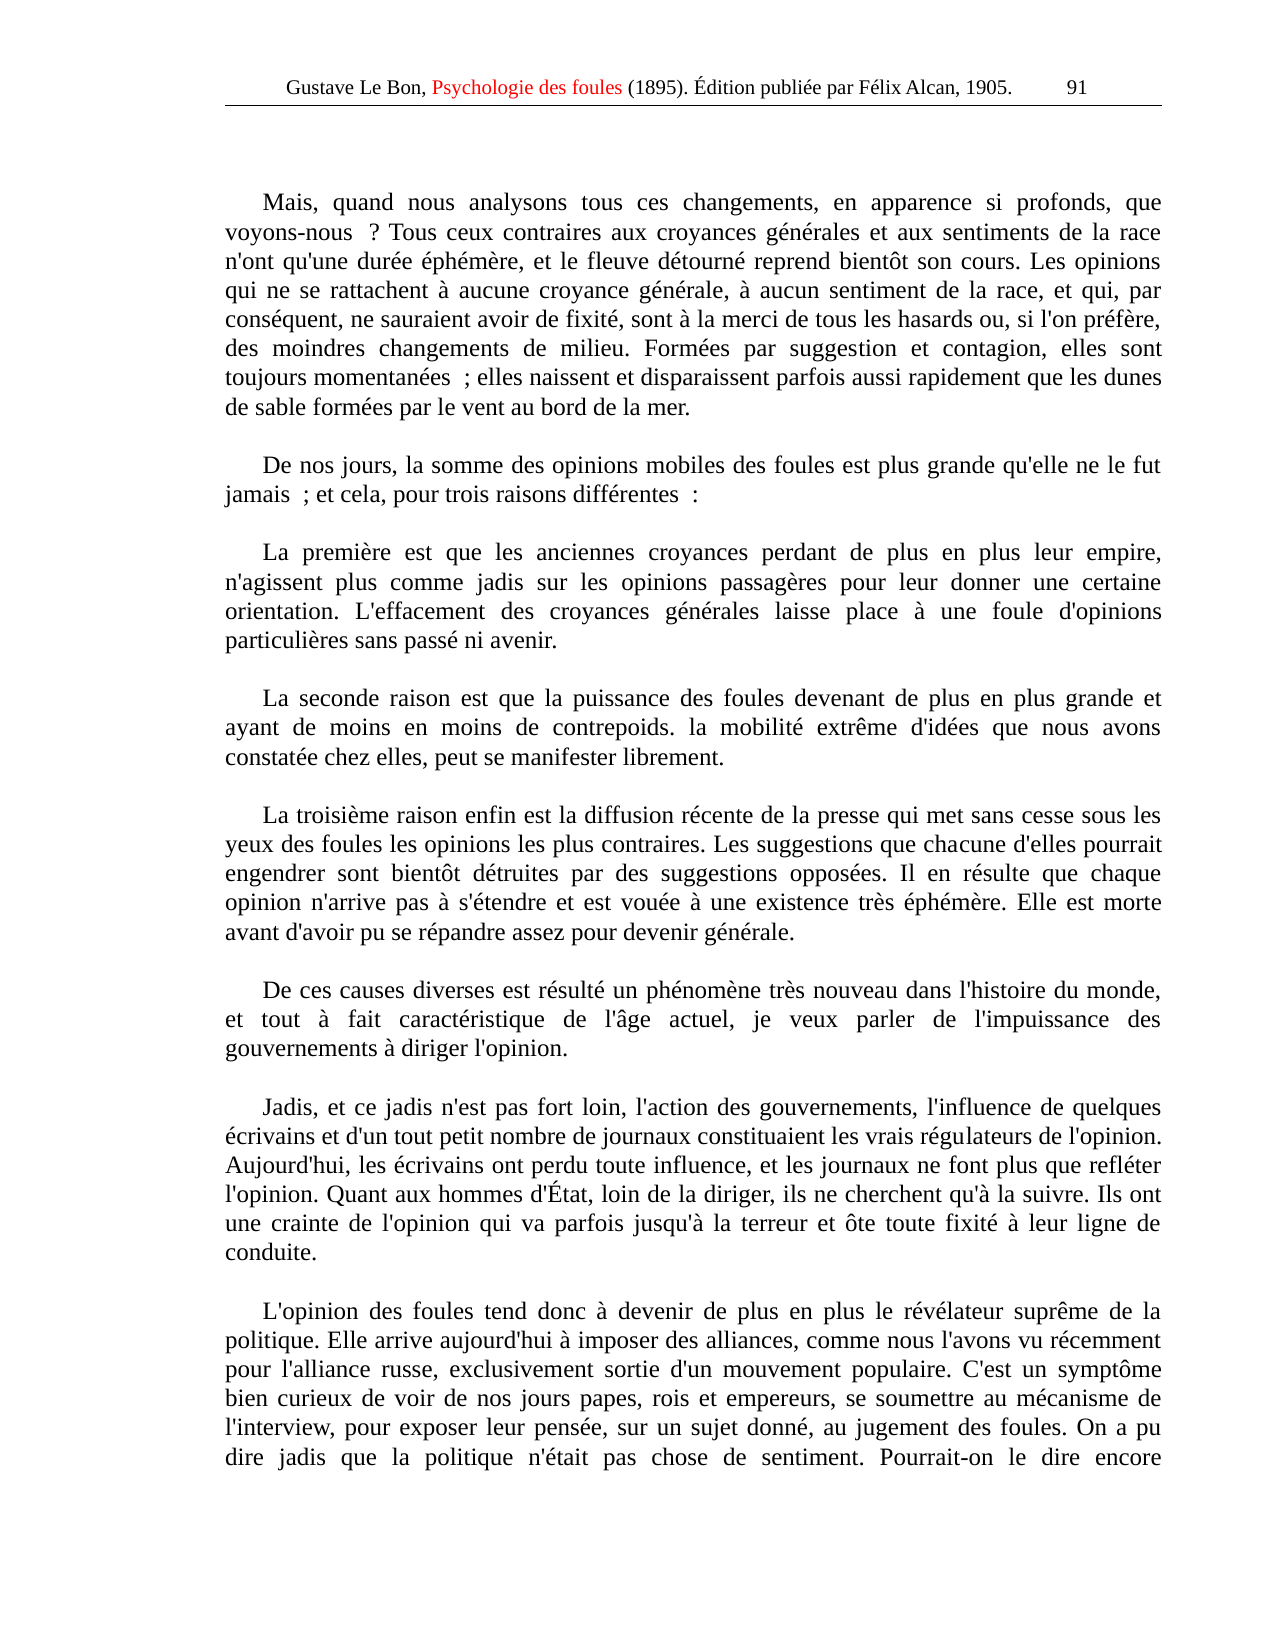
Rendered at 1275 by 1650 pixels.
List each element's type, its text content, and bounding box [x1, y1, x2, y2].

text La première est que les anciennes croyances perdant de plus en plus leur empire, n'agissent plus comme jadis sur les opinions passagères pour leur donner une certaine orientation. L'effacement des croyances générales laisse place à une foule d'opinions particulières sans passé ni avenir. [225, 537, 1162, 654]
text De ces causes diverses est résulté un phénomène très nouveau dans l'histoire du monde, et tout à fait caractéristique de l'âge actuel, je veux parler de l'impuissance des gouvernements à diriger l'opinion. [225, 975, 1162, 1062]
text La troisième raison enfin est la diffusion récente de la presse qui met sans cesse sous les yeux des foules les opinions les plus contraires. Les suggestions que cha­cune d'elles pourrait engendrer sont bientôt détruites par des suggestions opposées. Il en résulte que chaque opinion n'arrive pas à s'étendre et est vouée à une existence très éphémère. Elle est morte avant d'avoir pu se répandre assez pour devenir générale. [225, 800, 1162, 946]
text Mais, quand nous analysons tous ces changements, en apparence si profonds, que voyons-nous ? Tous ceux contraires aux croyances générales et aux sentiments de la race n'ont qu'une durée éphémère, et le fleuve détourné reprend bientôt son cours. Les opinions qui ne se rattachent à aucune croyance générale, à aucun sentiment de la race, et qui, par conséquent, ne sauraient avoir de fixité, sont à la merci de tous les hasards ou, si l'on préfère, des moindres changements de milieu. Formées par sugges­tion et contagion, elles sont toujours momentanées ; elles naissent et disparaissent parfois aussi rapidement que les dunes de sable formées par le vent au bord de la mer. [225, 187, 1162, 421]
text De nos jours, la somme des opinions mobiles des foules est plus grande qu'elle ne le fut jamais ; et cela, pour trois raisons différentes : [225, 450, 1162, 508]
text La seconde raison est que la puissance des foules devenant de plus en plus grande et ayant de moins en moins de contrepoids. la mobilité extrême d'idées que nous avons constatée chez elles, peut se manifester librement. [225, 683, 1162, 771]
text L'opinion des foules tend donc à devenir de plus en plus le révélateur suprême de la politique. Elle arrive aujourd'hui à imposer des alliances, comme nous l'avons vu récemment pour l'alliance russe, exclusivement sortie d'un mouvement populaire. C'est un symptôme bien curieux de voir de nos jours papes, rois et empereurs, se soumettre au mécanisme de l'interview, pour exposer leur pensée, sur un sujet donné, au jugement des foules. On a pu dire jadis que la politique n'était pas chose de sentiment. Pourrait-on le dire encore [225, 1296, 1162, 1471]
text Jadis, et ce jadis n'est pas fort loin, l'action des gouvernements, l'influence de quelques écrivains et d'un tout petit nombre de journaux constituaient les vrais régu­lateurs de l'opinion. Aujourd'hui, les écrivains ont perdu toute influence, et les journaux ne font plus que refléter l'opinion. Quant aux hommes d'État, loin de la diriger, ils ne cherchent qu'à la suivre. Ils ont une crainte de l'opinion qui va parfois jusqu'à la terreur et ôte toute fixité à leur ligne de conduite. [225, 1092, 1162, 1267]
